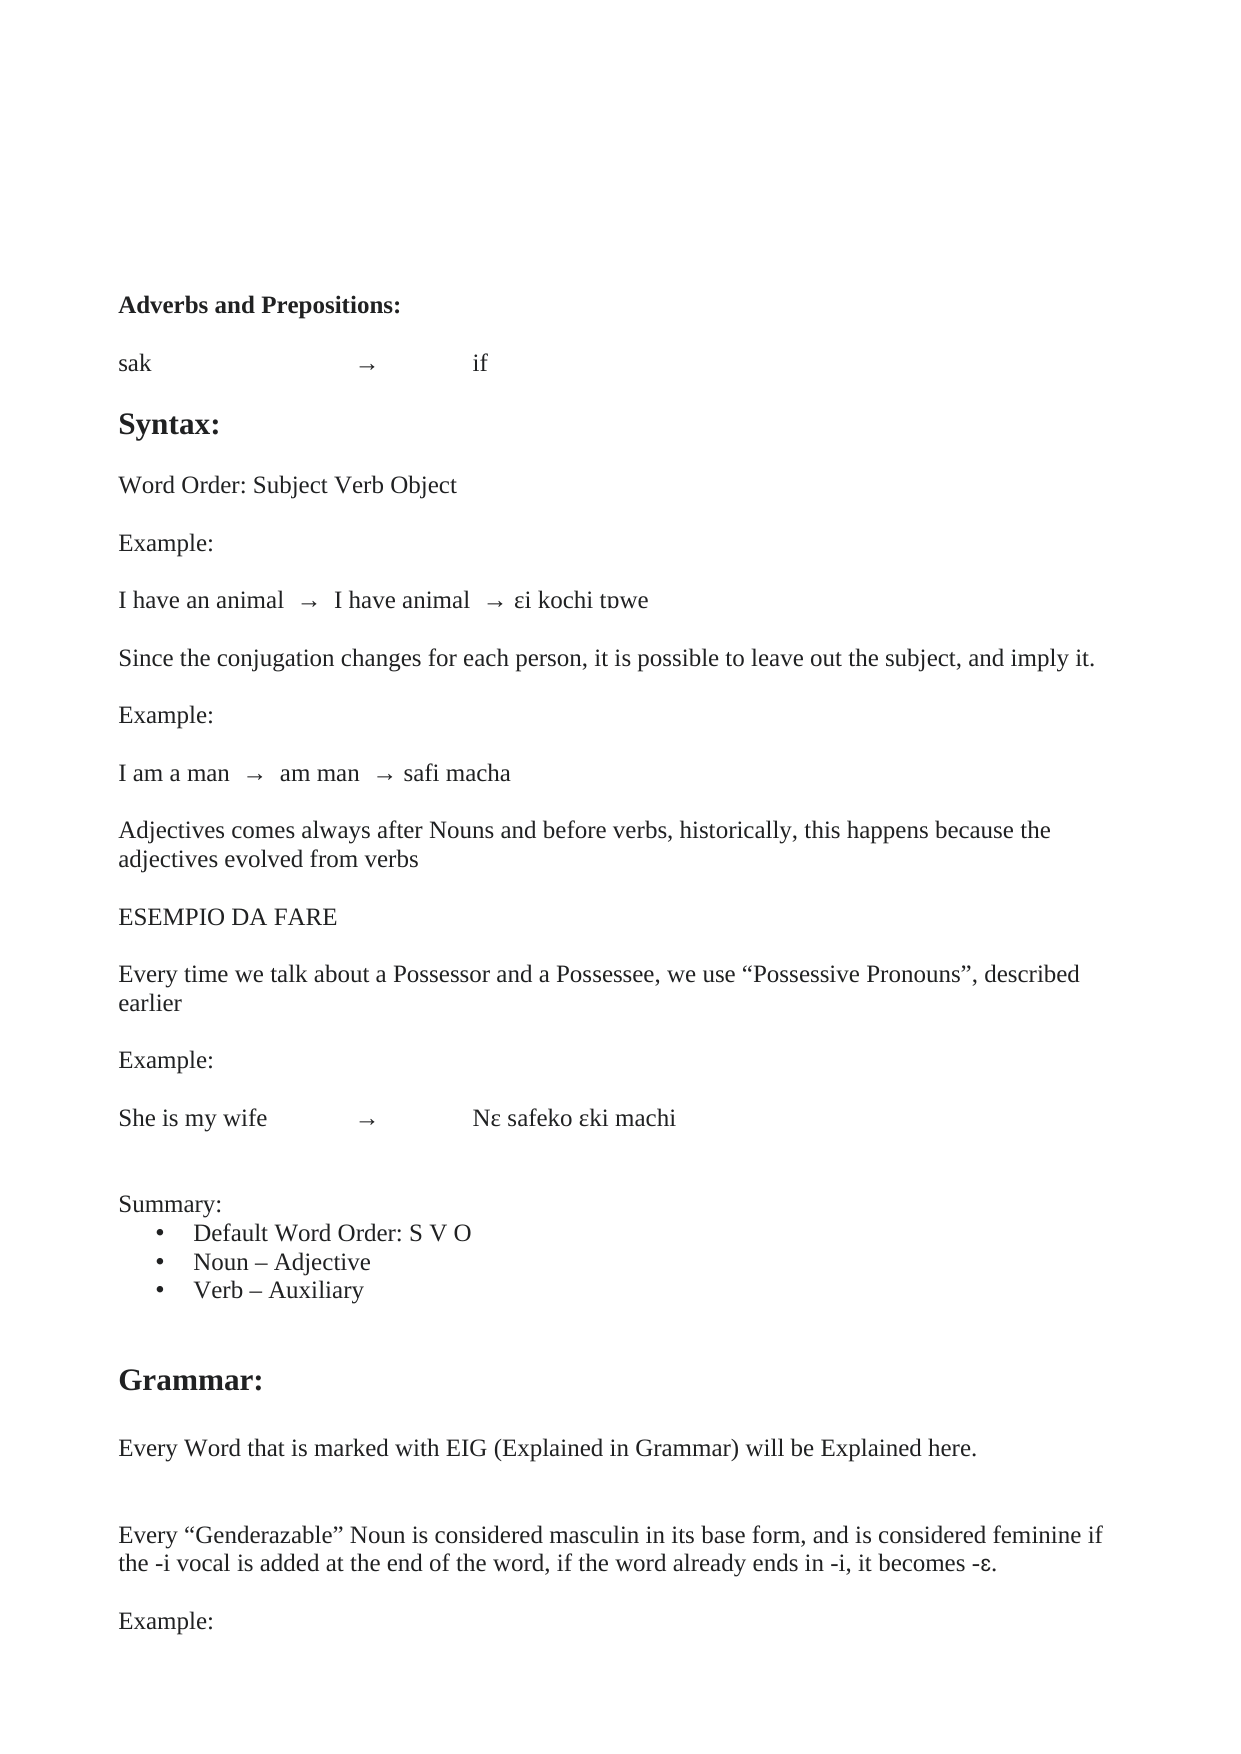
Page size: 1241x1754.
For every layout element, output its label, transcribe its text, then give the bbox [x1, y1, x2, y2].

text Example: [118, 700, 1122, 729]
text ESEMPIO DA FARE [118, 902, 1122, 930]
text Example: [118, 528, 1122, 557]
text Word Order: Subject Verb Object [118, 470, 1122, 499]
text Adverbs and Prepositions: [118, 291, 1122, 319]
list Default Word Order: S V O [156, 1218, 1122, 1247]
text Example: [118, 1606, 1122, 1635]
text She is my wife → Nɛ safeko ɛki machi [118, 1103, 1122, 1132]
list Noun – Adjective [156, 1247, 1122, 1275]
text Summary: [118, 1189, 1122, 1218]
text I have an animal → I have animal → ɛi kochi tɒwe [118, 585, 1122, 614]
text Grammar: [118, 1362, 1122, 1397]
text Every “Genderazable” Noun is considered masculin in its base form, and is considered feminine if the -i vocal is added at the end of the word, if the word already ends in -i, it becomes -ɛ. [118, 1520, 1122, 1577]
text Syntax: [118, 406, 1122, 442]
text Every Word that is marked with EIG (Explained in Grammar) will be Explained here. [118, 1433, 1122, 1462]
text I am a man → am man → safi macha [118, 758, 1122, 787]
text Adjectives comes always after Nouns and before verbs, historically, this happens because the adjectives evolved from verbs [118, 815, 1122, 873]
text sak → if [118, 348, 1122, 377]
list Verb – Auxiliary [156, 1275, 1122, 1304]
text Every time we talk about a Possessor and a Possessee, we use “Possessive Pronouns”, described earlier [118, 959, 1122, 1017]
text Example: [118, 1045, 1122, 1074]
text Since the conjugation changes for each person, it is possible to leave out the subject, and imply it. [118, 643, 1122, 672]
